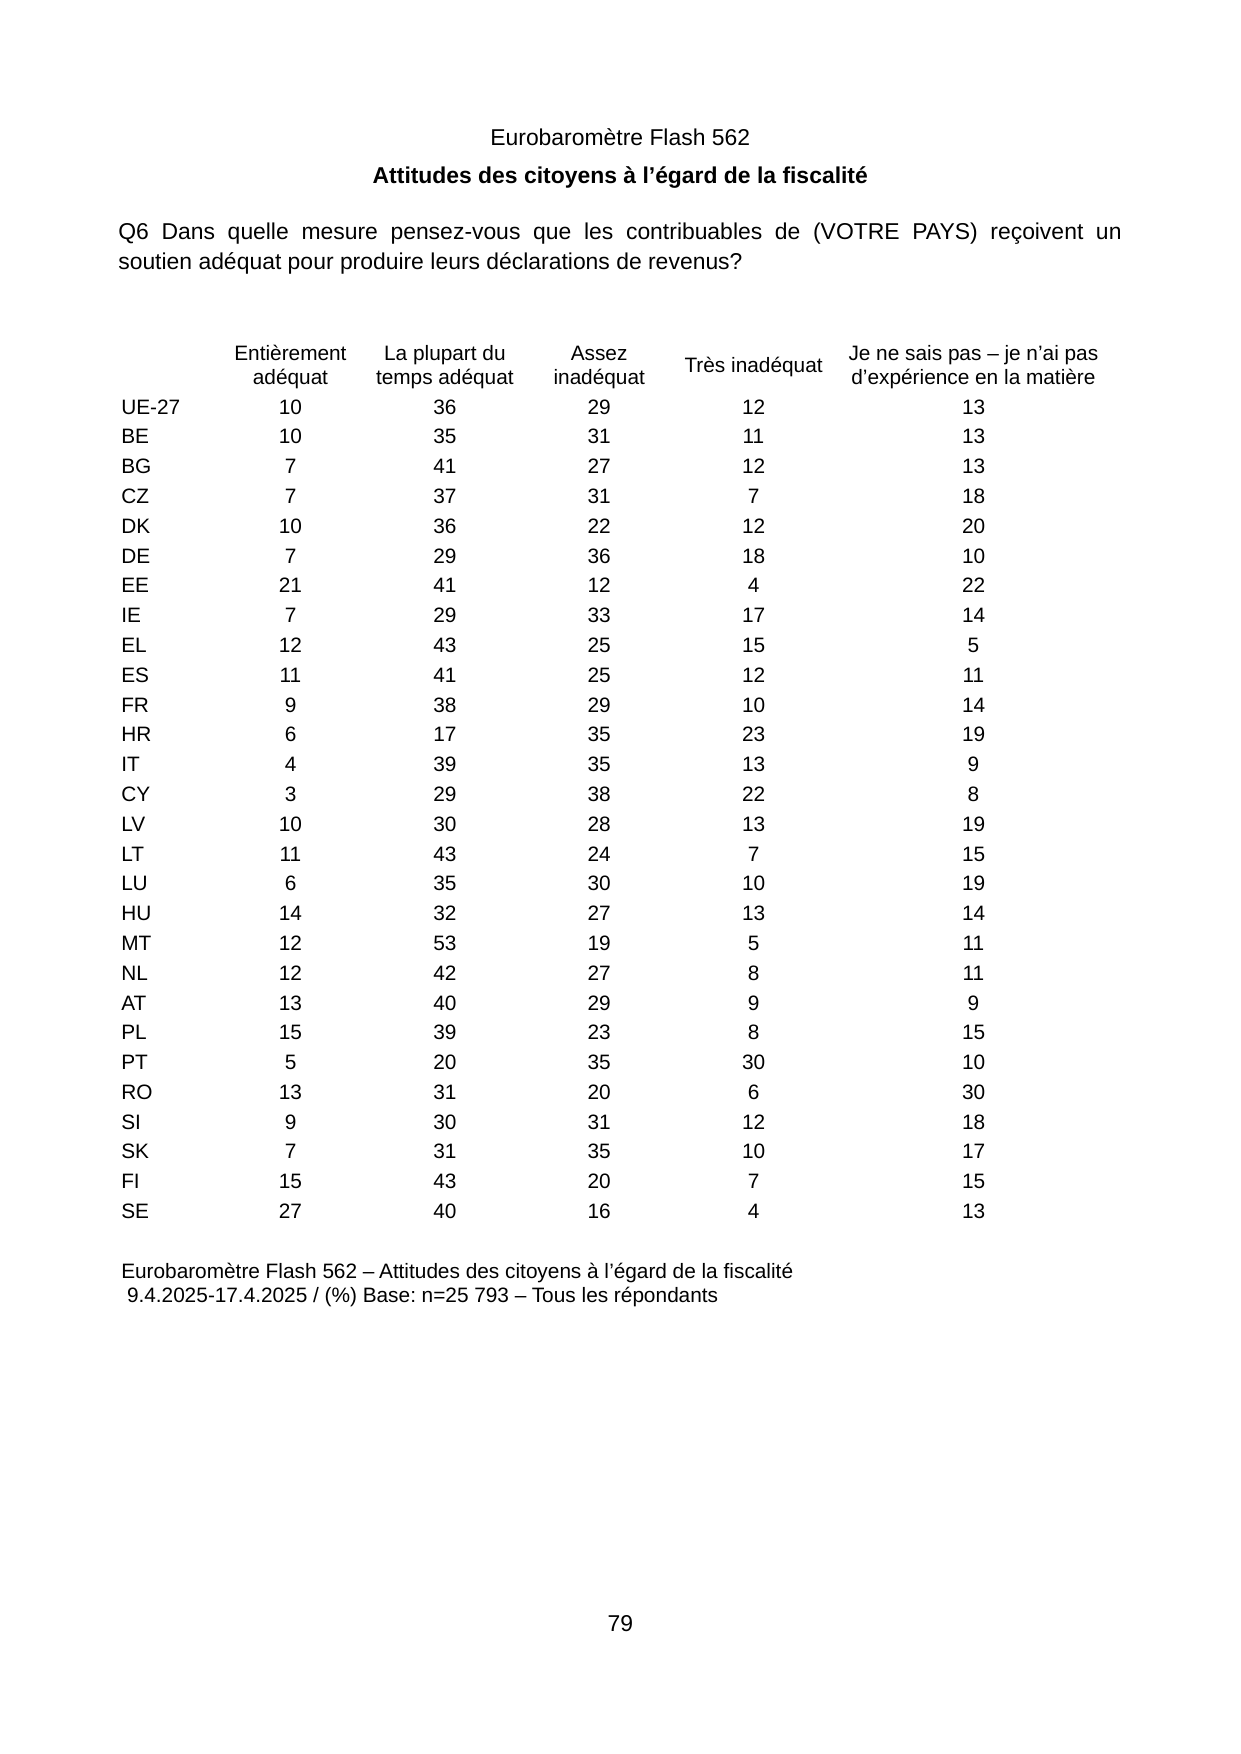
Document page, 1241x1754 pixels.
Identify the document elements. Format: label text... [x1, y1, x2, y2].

table_cell 33 [522, 600, 676, 630]
table_cell 8 [676, 958, 831, 987]
table_cell 8 [831, 779, 1116, 809]
table_cell 18 [831, 1107, 1116, 1136]
table_cell 21 [213, 570, 367, 600]
table_cell BE [118, 421, 213, 451]
table_header Je ne sais pas – je n’ai pas d’expérience en la matière [831, 338, 1116, 392]
table_cell 13 [213, 988, 367, 1017]
table_cell 7 [213, 600, 367, 630]
table_cell 14 [213, 898, 367, 928]
table_cell 10 [213, 392, 367, 421]
table_cell 29 [368, 779, 522, 809]
table_cell 20 [368, 1047, 522, 1077]
table_cell 9 [831, 988, 1116, 1017]
table_cell 9 [676, 988, 831, 1017]
table_cell 43 [368, 839, 522, 868]
table_cell 30 [522, 868, 676, 898]
table_cell 15 [831, 839, 1116, 868]
table_cell 10 [831, 1047, 1116, 1077]
table_cell 30 [368, 809, 522, 838]
table_cell 7 [213, 1136, 367, 1166]
table_cell 16 [522, 1196, 676, 1226]
table_cell 7 [676, 481, 831, 511]
table_cell 37 [368, 481, 522, 511]
table_cell 29 [522, 690, 676, 719]
table_cell 7 [213, 481, 367, 511]
table_cell 9 [213, 690, 367, 719]
table_cell 42 [368, 958, 522, 987]
table_cell 28 [522, 809, 676, 838]
table_cell 35 [368, 421, 522, 451]
table_cell 29 [522, 392, 676, 421]
table_cell 11 [213, 839, 367, 868]
table_cell 39 [368, 749, 522, 779]
table_cell 29 [522, 988, 676, 1017]
table_cell IT [118, 749, 213, 779]
table_cell 27 [522, 451, 676, 481]
text Q6 Dans quelle mesure pensez-vous que les contribuables de (VOTRE PAYS) reçoivent un soutien adéquat pour produire leurs déclarations de revenus? [118, 218, 1122, 275]
table_cell 20 [522, 1077, 676, 1107]
table_cell 15 [676, 630, 831, 660]
table_cell 35 [522, 1047, 676, 1077]
table_cell SK [118, 1136, 213, 1166]
table_cell 31 [522, 481, 676, 511]
table_header Très inadéquat [676, 338, 831, 392]
table_cell 29 [368, 541, 522, 570]
table_cell 12 [213, 958, 367, 987]
table_cell [213, 1226, 367, 1256]
table_cell 22 [522, 511, 676, 541]
table_cell 4 [213, 749, 367, 779]
table_cell CZ [118, 481, 213, 511]
table_cell 41 [368, 451, 522, 481]
table_cell 29 [368, 600, 522, 630]
table_cell SE [118, 1196, 213, 1226]
table_cell 43 [368, 630, 522, 660]
table_cell [118, 1226, 213, 1256]
table_cell 41 [368, 570, 522, 600]
table_cell 4 [676, 1196, 831, 1226]
table_cell 5 [831, 630, 1116, 660]
table_cell IE [118, 600, 213, 630]
table_cell 22 [831, 570, 1116, 600]
table_cell HU [118, 898, 213, 928]
table_cell 10 [831, 541, 1116, 570]
table_cell 19 [831, 809, 1116, 838]
table_cell 31 [522, 1107, 676, 1136]
table_cell 6 [676, 1077, 831, 1107]
table_cell 11 [831, 928, 1116, 958]
table_cell 36 [368, 511, 522, 541]
table_cell 12 [676, 511, 831, 541]
table_cell 27 [522, 958, 676, 987]
table_cell 23 [676, 719, 831, 749]
table_cell 3 [213, 779, 367, 809]
table_cell 36 [368, 392, 522, 421]
table_cell 41 [368, 660, 522, 689]
table_cell 12 [676, 451, 831, 481]
table_cell HR [118, 719, 213, 749]
table_cell 13 [213, 1077, 367, 1107]
table_cell 7 [676, 839, 831, 868]
table_cell 11 [213, 660, 367, 689]
table_cell 10 [676, 868, 831, 898]
table_cell 15 [213, 1017, 367, 1047]
table_cell LT [118, 839, 213, 868]
table_cell 19 [522, 928, 676, 958]
table_cell 12 [213, 928, 367, 958]
table_cell 31 [368, 1136, 522, 1166]
table_cell 11 [831, 958, 1116, 987]
table_cell FI [118, 1166, 213, 1196]
table_cell 14 [831, 898, 1116, 928]
table_header Entièrement adéquat [213, 338, 367, 392]
table_cell 18 [831, 481, 1116, 511]
table_cell 13 [831, 421, 1116, 451]
table_header La plupart du temps adéquat [368, 338, 522, 392]
table_cell [522, 1226, 676, 1256]
table_cell CY [118, 779, 213, 809]
table_cell 39 [368, 1017, 522, 1047]
table_cell MT [118, 928, 213, 958]
table_cell 31 [522, 421, 676, 451]
table_cell 22 [676, 779, 831, 809]
table_cell 35 [522, 1136, 676, 1166]
table_cell 13 [676, 749, 831, 779]
table_cell 7 [213, 451, 367, 481]
table_cell 35 [368, 868, 522, 898]
table_cell 12 [676, 392, 831, 421]
table_cell 12 [676, 660, 831, 689]
table_cell 18 [676, 541, 831, 570]
table_header [118, 338, 213, 392]
table_cell LU [118, 868, 213, 898]
table_cell BG [118, 451, 213, 481]
table_cell 12 [213, 630, 367, 660]
table_cell 9 [831, 749, 1116, 779]
table_cell 13 [831, 392, 1116, 421]
table_cell UE-27 [118, 392, 213, 421]
table_cell 14 [831, 600, 1116, 630]
table_cell 15 [831, 1166, 1116, 1196]
table_cell 53 [368, 928, 522, 958]
table_cell DK [118, 511, 213, 541]
table_cell 25 [522, 630, 676, 660]
table_cell 12 [522, 570, 676, 600]
table_cell 11 [831, 660, 1116, 689]
table_cell 40 [368, 988, 522, 1017]
table_header Assez inadéquat [522, 338, 676, 392]
table_cell 30 [831, 1077, 1116, 1107]
table_cell 15 [213, 1166, 367, 1196]
table_cell 38 [368, 690, 522, 719]
table_cell [368, 1226, 522, 1256]
table_cell SI [118, 1107, 213, 1136]
table_cell DE [118, 541, 213, 570]
table_cell ES [118, 660, 213, 689]
table_cell 10 [213, 511, 367, 541]
table_cell 27 [522, 898, 676, 928]
table_cell 36 [522, 541, 676, 570]
table_cell 17 [368, 719, 522, 749]
table_cell AT [118, 988, 213, 1017]
table_cell 7 [676, 1166, 831, 1196]
table_cell 13 [831, 1196, 1116, 1226]
table_cell PL [118, 1017, 213, 1047]
table_cell 32 [368, 898, 522, 928]
table_cell 17 [676, 600, 831, 630]
table_cell 5 [213, 1047, 367, 1077]
table_cell 4 [676, 570, 831, 600]
table_cell 19 [831, 868, 1116, 898]
table_cell Eurobaromètre Flash 562 – Attitudes des citoyens à l’égard de la fiscalité 9.4.2025-17.4.2025 / (%) Base: n=25 793 – Tous les répondants [118, 1256, 1116, 1309]
table_cell 17 [831, 1136, 1116, 1166]
table_cell 14 [831, 690, 1116, 719]
table_cell 5 [676, 928, 831, 958]
table_cell 35 [522, 749, 676, 779]
table_cell 15 [831, 1017, 1116, 1047]
table_cell 35 [522, 719, 676, 749]
table_cell 40 [368, 1196, 522, 1226]
table_cell 27 [213, 1196, 367, 1226]
table_cell EE [118, 570, 213, 600]
table_cell LV [118, 809, 213, 838]
table_cell 43 [368, 1166, 522, 1196]
table_cell RO [118, 1077, 213, 1107]
table_cell [831, 1226, 1116, 1256]
table_cell 13 [676, 898, 831, 928]
table_cell 6 [213, 719, 367, 749]
table_cell [676, 1226, 831, 1256]
table_cell EL [118, 630, 213, 660]
table_cell 10 [213, 421, 367, 451]
table_cell FR [118, 690, 213, 719]
table_cell 6 [213, 868, 367, 898]
table_cell NL [118, 958, 213, 987]
table_cell 13 [831, 451, 1116, 481]
table_cell 9 [213, 1107, 367, 1136]
table_cell 12 [676, 1107, 831, 1136]
table_cell 30 [676, 1047, 831, 1077]
table_cell 20 [831, 511, 1116, 541]
table_cell PT [118, 1047, 213, 1077]
table_cell 10 [676, 690, 831, 719]
table_cell 13 [676, 809, 831, 838]
table_cell 11 [676, 421, 831, 451]
table_cell 8 [676, 1017, 831, 1047]
table_cell 31 [368, 1077, 522, 1107]
table_cell 20 [522, 1166, 676, 1196]
table_cell 7 [213, 541, 367, 570]
table_cell 30 [368, 1107, 522, 1136]
table_cell 38 [522, 779, 676, 809]
table_cell 19 [831, 719, 1116, 749]
table_cell 23 [522, 1017, 676, 1047]
table_cell 24 [522, 839, 676, 868]
table_cell 10 [213, 809, 367, 838]
table_cell 25 [522, 660, 676, 689]
table_cell 10 [676, 1136, 831, 1166]
